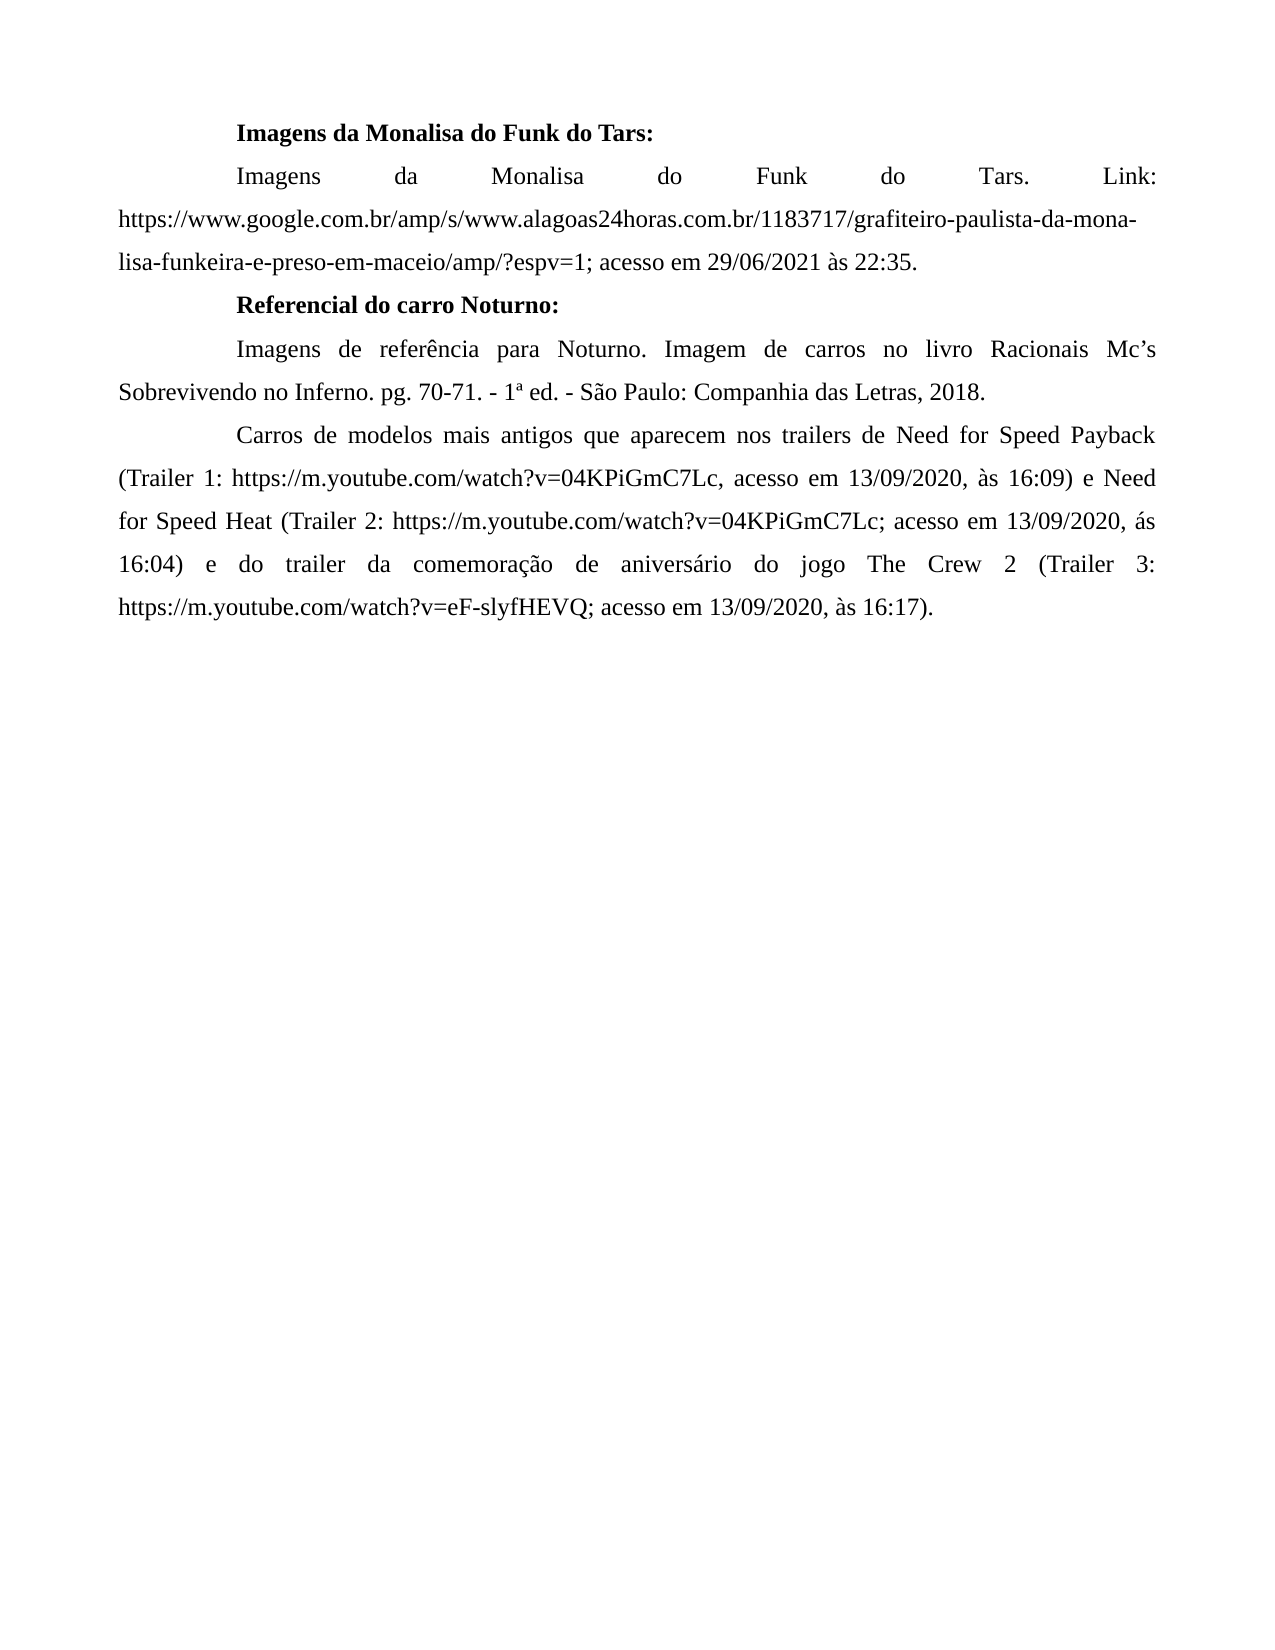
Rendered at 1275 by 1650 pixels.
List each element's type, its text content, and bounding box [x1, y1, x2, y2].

text Imagens da Monalisa do Funk do Tars: [118, 118, 1157, 147]
text Imagens de referência para Noturno. Imagem de carros no livro Racionais Mc’s Sobrevivendo no Inferno. pg. 70-71. - 1ª ed. - São Paulo: Companhia das Letras, 2018. [118, 334, 1157, 406]
text Referencial do carro Noturno: [118, 291, 1157, 319]
text Imagens da Monalisa do Funk do Tars. Link: https://www.google.com.br/amp/s/www.alagoas24horas.com.br/1183717/grafiteiro-paulista-da-mona-lisa-funkeira-e-preso-em-maceio/amp/?espv=1; acesso em 29/06/2021 às 22:35. [118, 161, 1157, 276]
text Carros de modelos mais antigos que aparecem nos trailers de Need for Speed Payback (Trailer 1: https://m.youtube.com/watch?v=04KPiGmC7Lc, acesso em 13/09/2020, às 16:09) e Need for Speed Heat (Trailer 2: https://m.youtube.com/watch?v=04KPiGmC7Lc; acesso em 13/09/2020, ás 16:04) e do trailer da comemoração de aniversário do jogo The Crew 2 (Trailer 3: https://m.youtube.com/watch?v=eF-slyfHEVQ; acesso em 13/09/2020, às 16:17). [118, 420, 1157, 621]
